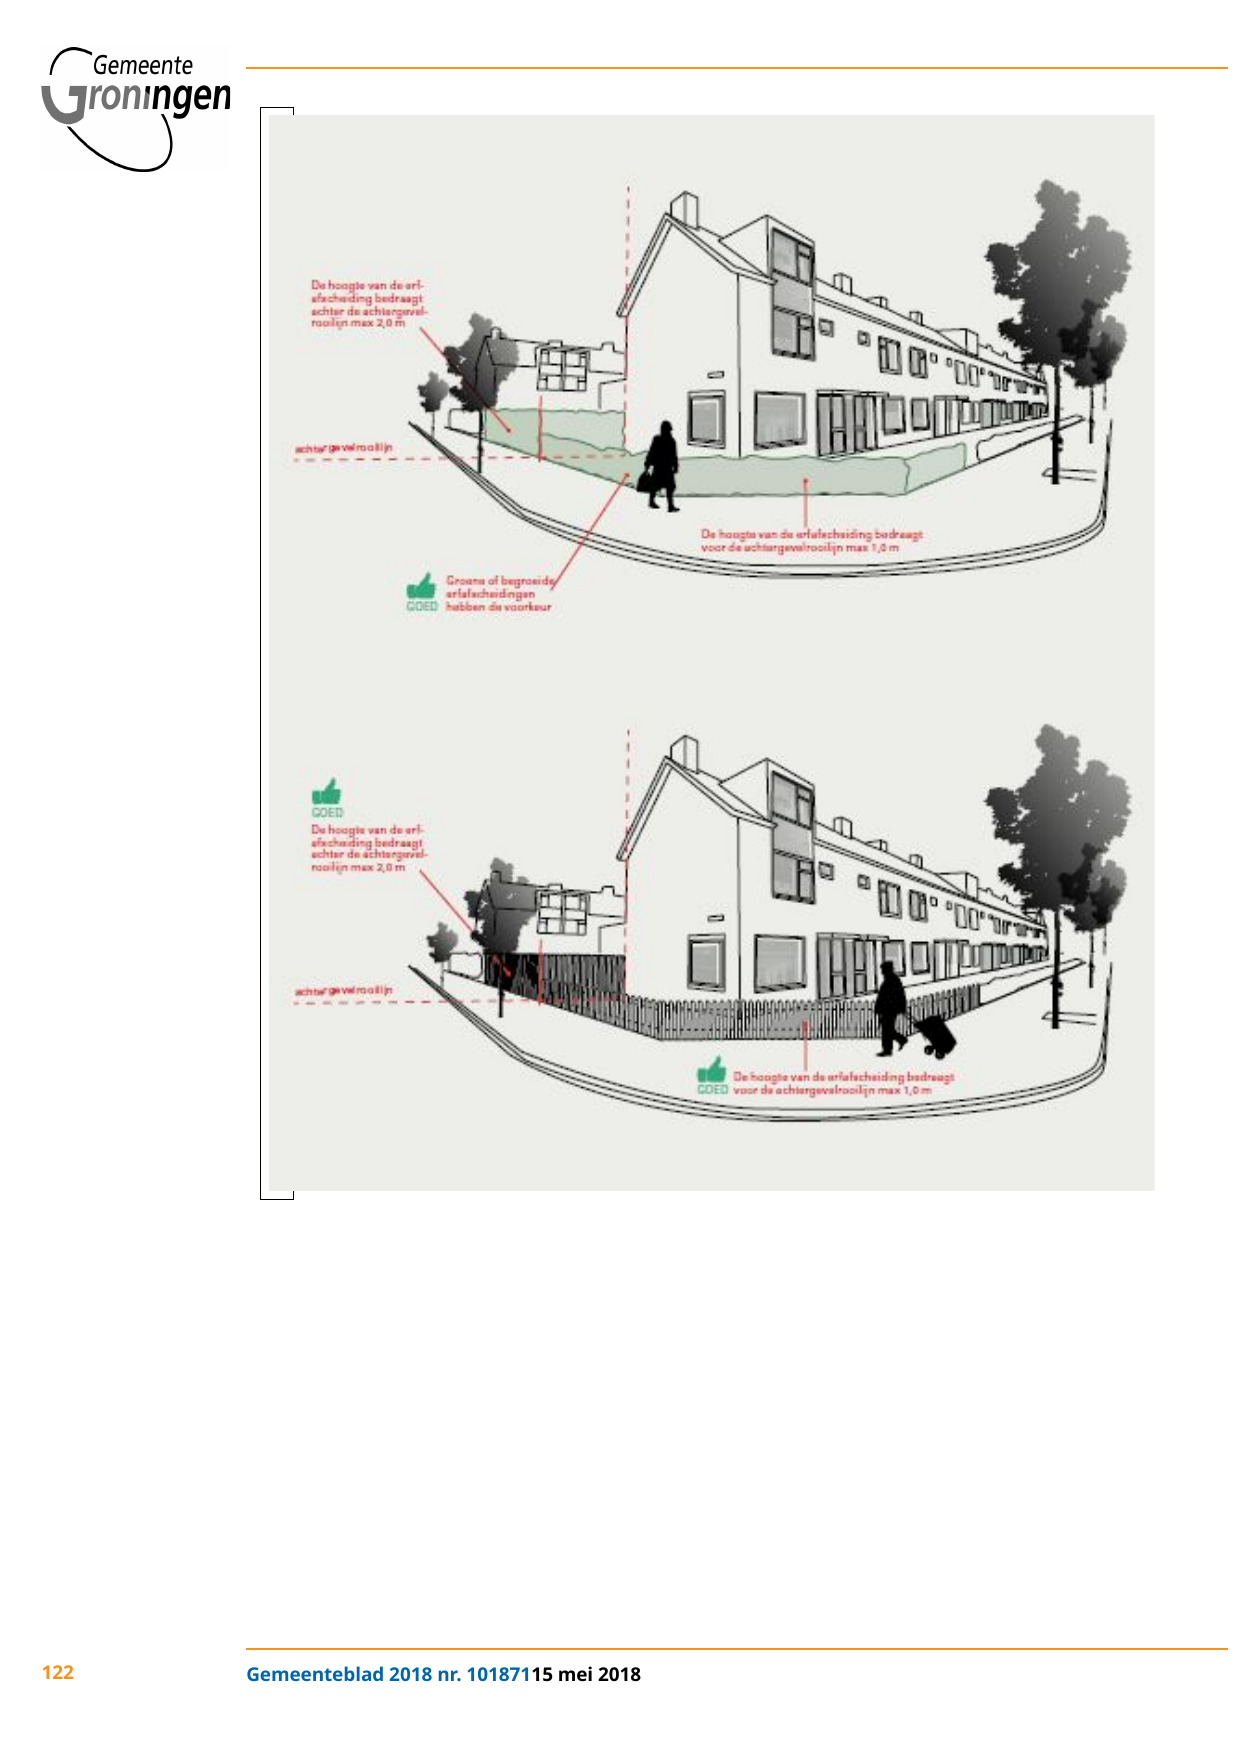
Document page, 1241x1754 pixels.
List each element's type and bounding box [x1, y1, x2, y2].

picture [41, 47, 231, 172]
picture [268, 115, 1155, 1191]
